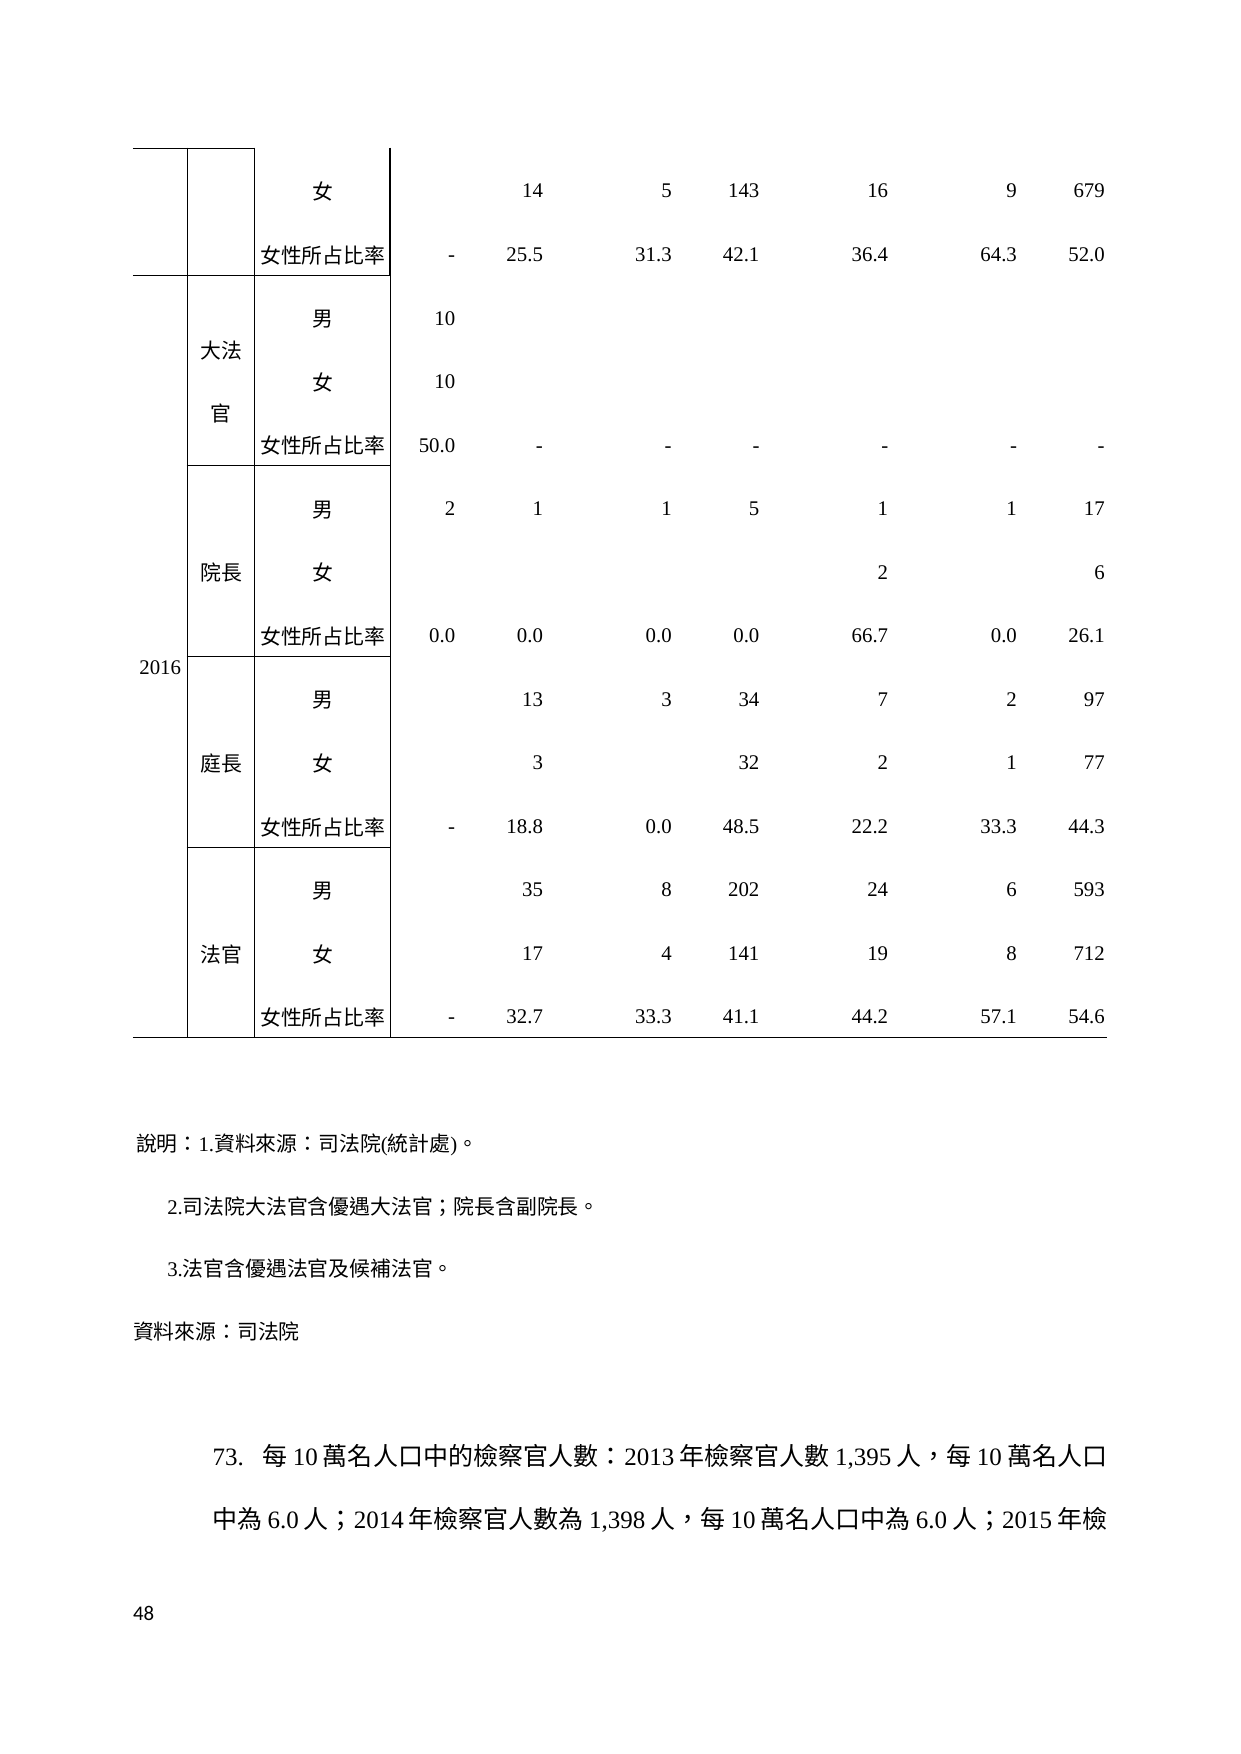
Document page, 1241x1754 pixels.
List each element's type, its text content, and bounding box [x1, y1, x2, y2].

table_cell 35 [458, 847, 545, 910]
table_cell 24 [762, 847, 891, 910]
table_cell 法官 [188, 848, 254, 1037]
table_cell [133, 149, 187, 275]
table_cell 院長 [188, 466, 254, 656]
table_cell 2 [891, 656, 1019, 719]
table_cell 712 [1020, 910, 1107, 974]
table_cell 0.0 [391, 593, 458, 656]
table_cell 25.5 [458, 211, 545, 275]
list 每10萬名人口中的檢察官人數：2013年檢察官人數1,395人，每10萬名人口中為6.0人；2014年檢察官人數為1,398人，每10萬名人口中為6.0人；2015年檢 [212, 1413, 1107, 1538]
table_cell 女 [255, 148, 389, 211]
table_cell 6 [1020, 529, 1107, 592]
table_cell 18.8 [458, 783, 545, 847]
table_cell 1 [891, 720, 1019, 783]
table_cell 6 [891, 847, 1019, 910]
table_cell [458, 529, 545, 592]
table_cell 17 [1020, 465, 1107, 529]
table_cell 143 [674, 148, 762, 211]
table_cell 5 [674, 465, 762, 529]
table_cell 男 [255, 276, 390, 338]
table_cell 19 [762, 910, 891, 974]
table_cell 202 [674, 847, 762, 910]
table_cell 2 [391, 465, 458, 529]
table_cell 1 [545, 465, 674, 529]
table_cell 57.1 [891, 974, 1019, 1037]
table_cell 48.5 [674, 783, 762, 847]
table_cell 女性所占比率 [255, 211, 389, 275]
table_cell 女性所占比率 [255, 402, 390, 465]
table_cell 男 [255, 848, 390, 910]
table_cell 0.0 [545, 783, 674, 847]
table_cell 女 [255, 720, 390, 783]
table_cell 5 [545, 148, 674, 211]
table_cell 36.4 [762, 211, 891, 275]
table_cell 44.3 [1020, 783, 1107, 847]
table_cell 679 [1020, 148, 1107, 211]
table_cell 女 [255, 529, 390, 592]
table_cell 8 [545, 847, 674, 910]
table_cell 3 [545, 656, 674, 719]
table_cell 8 [891, 910, 1019, 974]
table_cell 0.0 [674, 593, 762, 656]
table_cell 男 [255, 657, 390, 719]
table_cell 64.3 [891, 211, 1019, 275]
table_cell 10 [391, 338, 458, 402]
table_cell 女性所占比率 [255, 593, 390, 656]
table_cell [891, 338, 1019, 402]
table_cell [458, 338, 545, 402]
table_cell 32.7 [458, 974, 545, 1037]
table_cell 66.7 [762, 593, 891, 656]
table_cell [1020, 338, 1107, 402]
table_cell 50.0 [391, 402, 458, 465]
table_cell [458, 275, 545, 338]
table_cell [762, 338, 891, 402]
table_cell 593 [1020, 847, 1107, 910]
table_cell 41.1 [674, 974, 762, 1037]
table_cell [391, 529, 458, 592]
table_cell 0.0 [458, 593, 545, 656]
table_cell - [391, 211, 458, 275]
table_cell - [762, 402, 891, 465]
table_cell 女性所占比率 [255, 783, 390, 847]
table_cell [133, 1038, 1107, 1101]
table_cell [674, 275, 762, 338]
table_cell [891, 275, 1019, 338]
table_cell 54.6 [1020, 974, 1107, 1037]
table_cell [1020, 275, 1107, 338]
table_cell - [458, 402, 545, 465]
table_cell 庭長 [188, 657, 254, 847]
text 資料來源：司法院 [133, 1288, 1107, 1351]
table_cell 0.0 [545, 593, 674, 656]
table_cell 女 [255, 910, 390, 974]
table_cell 97 [1020, 656, 1107, 719]
table_cell [188, 149, 254, 275]
table_cell 33.3 [545, 974, 674, 1037]
table_cell 女性所占比率 [255, 974, 390, 1037]
table_cell 77 [1020, 720, 1107, 783]
table_cell 42.1 [674, 211, 762, 275]
table_cell [545, 720, 674, 783]
table_cell 3 [458, 720, 545, 783]
table_cell 男 [255, 466, 390, 529]
table_cell 14 [458, 148, 545, 211]
table_cell [762, 275, 891, 338]
table_cell [674, 529, 762, 592]
table_cell [391, 148, 458, 211]
table_cell 17 [458, 910, 545, 974]
table_cell 34 [674, 656, 762, 719]
table_cell 4 [545, 910, 674, 974]
table_cell 52.0 [1020, 211, 1107, 275]
table_cell 31.3 [545, 211, 674, 275]
table_cell 32 [674, 720, 762, 783]
table_cell [891, 529, 1019, 592]
table_cell 1 [458, 465, 545, 529]
table_cell 2 [762, 720, 891, 783]
table_cell [545, 338, 674, 402]
table_cell 10 [391, 275, 458, 338]
table_cell [545, 529, 674, 592]
table_cell 44.2 [762, 974, 891, 1037]
table_cell - [545, 402, 674, 465]
table_cell 1 [762, 465, 891, 529]
table_cell - [391, 974, 458, 1037]
table_cell [391, 910, 458, 974]
table_cell 13 [458, 656, 545, 719]
table_cell 2 [762, 529, 891, 592]
table_cell [545, 275, 674, 338]
table_cell - [391, 783, 458, 847]
table_cell [674, 338, 762, 402]
table_cell 141 [674, 910, 762, 974]
table_cell 1 [891, 465, 1019, 529]
table_cell 9 [891, 148, 1019, 211]
table_cell - [674, 402, 762, 465]
table_cell 26.1 [1020, 593, 1107, 656]
table_cell 7 [762, 656, 891, 719]
table_header 說明：1.資料來源：司法院(統計處)。 2.司法院大法官含優遇大法官；院長含副院長。 3.法官含優遇法官及候補法官。 [133, 1101, 752, 1288]
table_cell 22.2 [762, 783, 891, 847]
table_cell 女 [255, 338, 390, 402]
table_cell - [1020, 402, 1107, 465]
table_cell 0.0 [891, 593, 1019, 656]
table_cell [391, 656, 458, 719]
table_cell 16 [762, 148, 891, 211]
table_cell [391, 720, 458, 783]
table_cell 2016 [133, 276, 187, 1037]
table_cell 33.3 [891, 783, 1019, 847]
table_cell - [891, 402, 1019, 465]
table_cell [391, 847, 458, 910]
table_cell 大法官 [188, 276, 254, 465]
